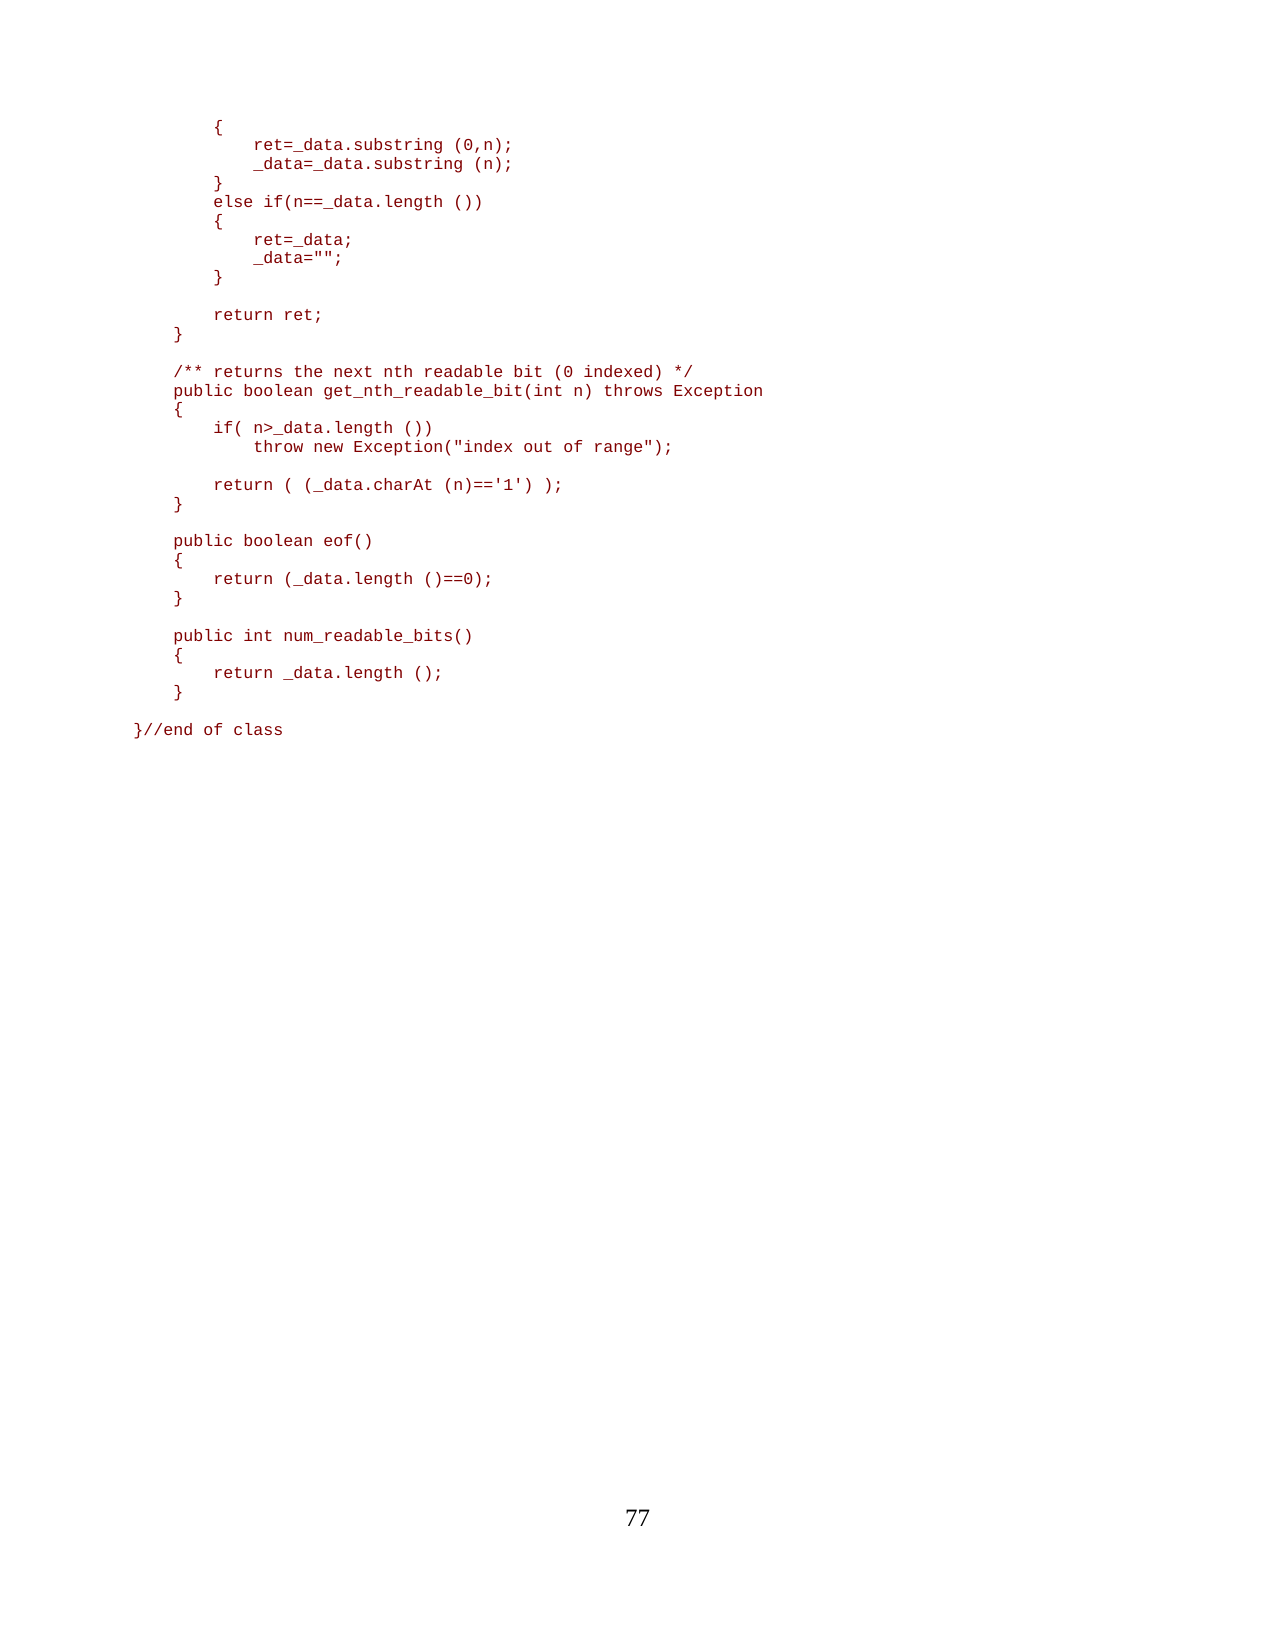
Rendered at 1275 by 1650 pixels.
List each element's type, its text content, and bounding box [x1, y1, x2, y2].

text } [133, 684, 1157, 703]
text ret=_data; [133, 231, 1157, 250]
text return (_data.length ()==0); [133, 571, 1157, 589]
text { [133, 118, 1157, 137]
text public boolean eof() [133, 533, 1157, 552]
text ret=_data.substring (0,n); [133, 137, 1157, 156]
text } [133, 589, 1157, 608]
text if( n>_data.length ()) [133, 420, 1157, 439]
text public boolean get_nth_readable_bit(int n) throws Exception [133, 382, 1157, 401]
text throw new Exception("index out of range"); [133, 439, 1157, 457]
text { [133, 552, 1157, 571]
text } [133, 269, 1157, 288]
text else if(n==_data.length ()) [133, 193, 1157, 212]
text return _data.length (); [133, 665, 1157, 684]
text /** returns the next nth readable bit (0 indexed) */ [133, 363, 1157, 382]
text { [133, 401, 1157, 420]
text { [133, 212, 1157, 231]
text { [133, 646, 1157, 665]
text _data=_data.substring (n); [133, 156, 1157, 175]
text } [133, 495, 1157, 514]
text } [133, 175, 1157, 193]
text public int num_readable_bits() [133, 627, 1157, 646]
text }//end of class [133, 721, 1157, 740]
text return ret; [133, 307, 1157, 326]
text _data=""; [133, 250, 1157, 269]
text return ( (_data.charAt (n)=='1') ); [133, 476, 1157, 495]
text } [133, 326, 1157, 344]
